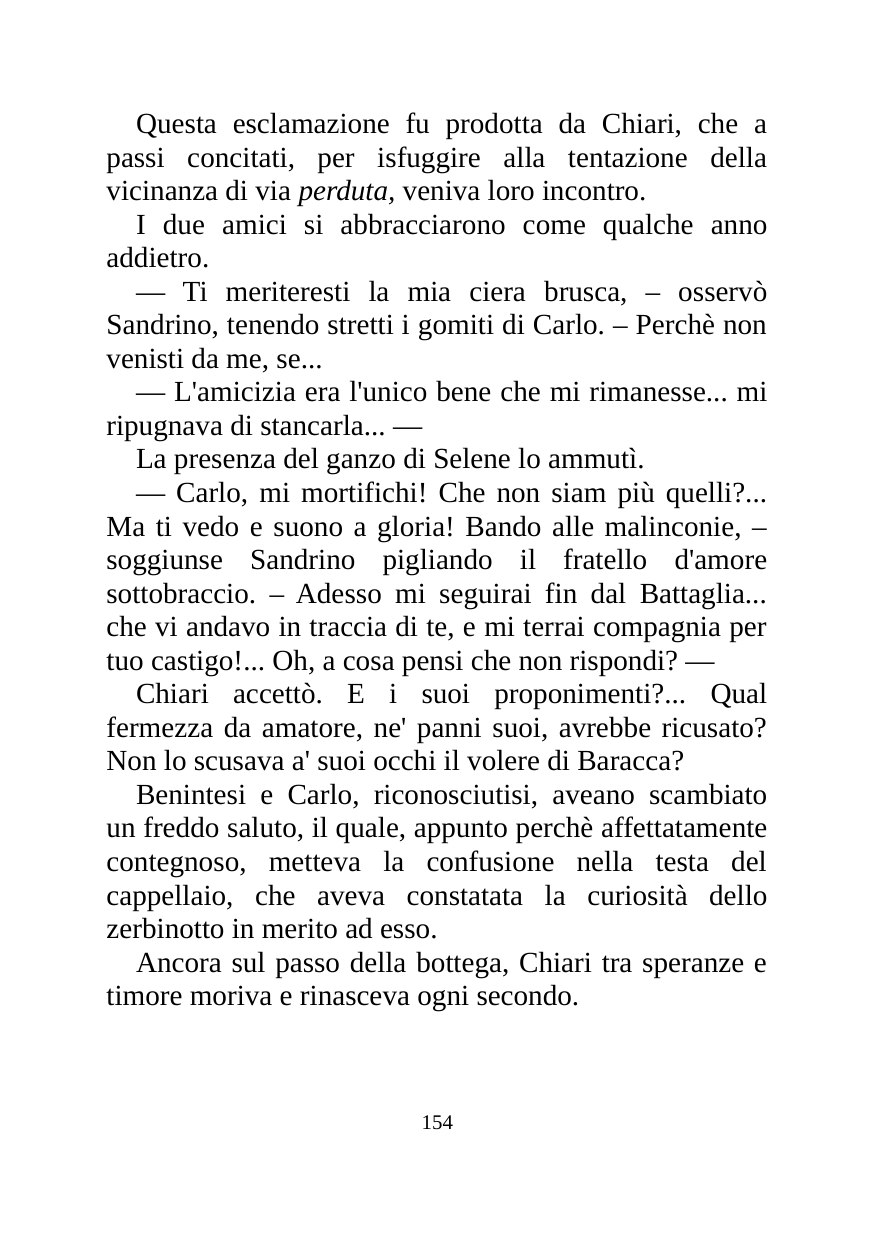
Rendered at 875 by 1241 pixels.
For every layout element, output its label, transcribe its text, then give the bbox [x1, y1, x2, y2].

text — Ti meriteresti la mia ciera brusca, – osservò Sandrino, tenendo stretti i gomiti di Carlo. – Perchè non venisti da me, se... [106, 274, 768, 374]
text La presenza del ganzo di Selene lo ammutì. [106, 442, 768, 475]
text — Carlo, mi mortifichi! Che non siam più quelli?... Ma ti vedo e suono a gloria! Bando alle malinconie, – soggiunse Sandrino pigliando il fratello d'amore sottobraccio. – Adesso mi seguirai fin dal Battaglia... che vi andavo in traccia di te, e mi terrai compagnia per tuo castigo!... Oh, a cosa pensi che non rispondi? — [106, 475, 768, 676]
text — L'amicizia era l'unico bene che mi rimanesse... mi ripugnava di stancarla... — [106, 374, 768, 442]
text Questa esclamazione fu prodotta da Chiari, che a passi concitati, per isfuggire alla tentazione della vicinanza di via perduta, veniva loro incontro. [106, 106, 768, 207]
text Chiari accettò. E i suoi proponimenti?... Qual fermezza da amatore, ne' panni suoi, avrebbe ricusato? Non lo scusava a' suoi occhi il volere di Baracca? [106, 676, 768, 777]
text I due amici si abbracciarono come qualche anno addietro. [106, 207, 768, 274]
text Benintesi e Carlo, riconosciutisi, aveano scambiato un freddo saluto, il quale, appunto perchè affettatamente contegnoso, metteva la confusione nella testa del cappellaio, che aveva constatata la curiosità dello zerbinotto in merito ad esso. [106, 777, 768, 945]
text Ancora sul passo della bottega, Chiari tra speranze e timore moriva e rinasceva ogni secondo. [106, 945, 768, 1012]
